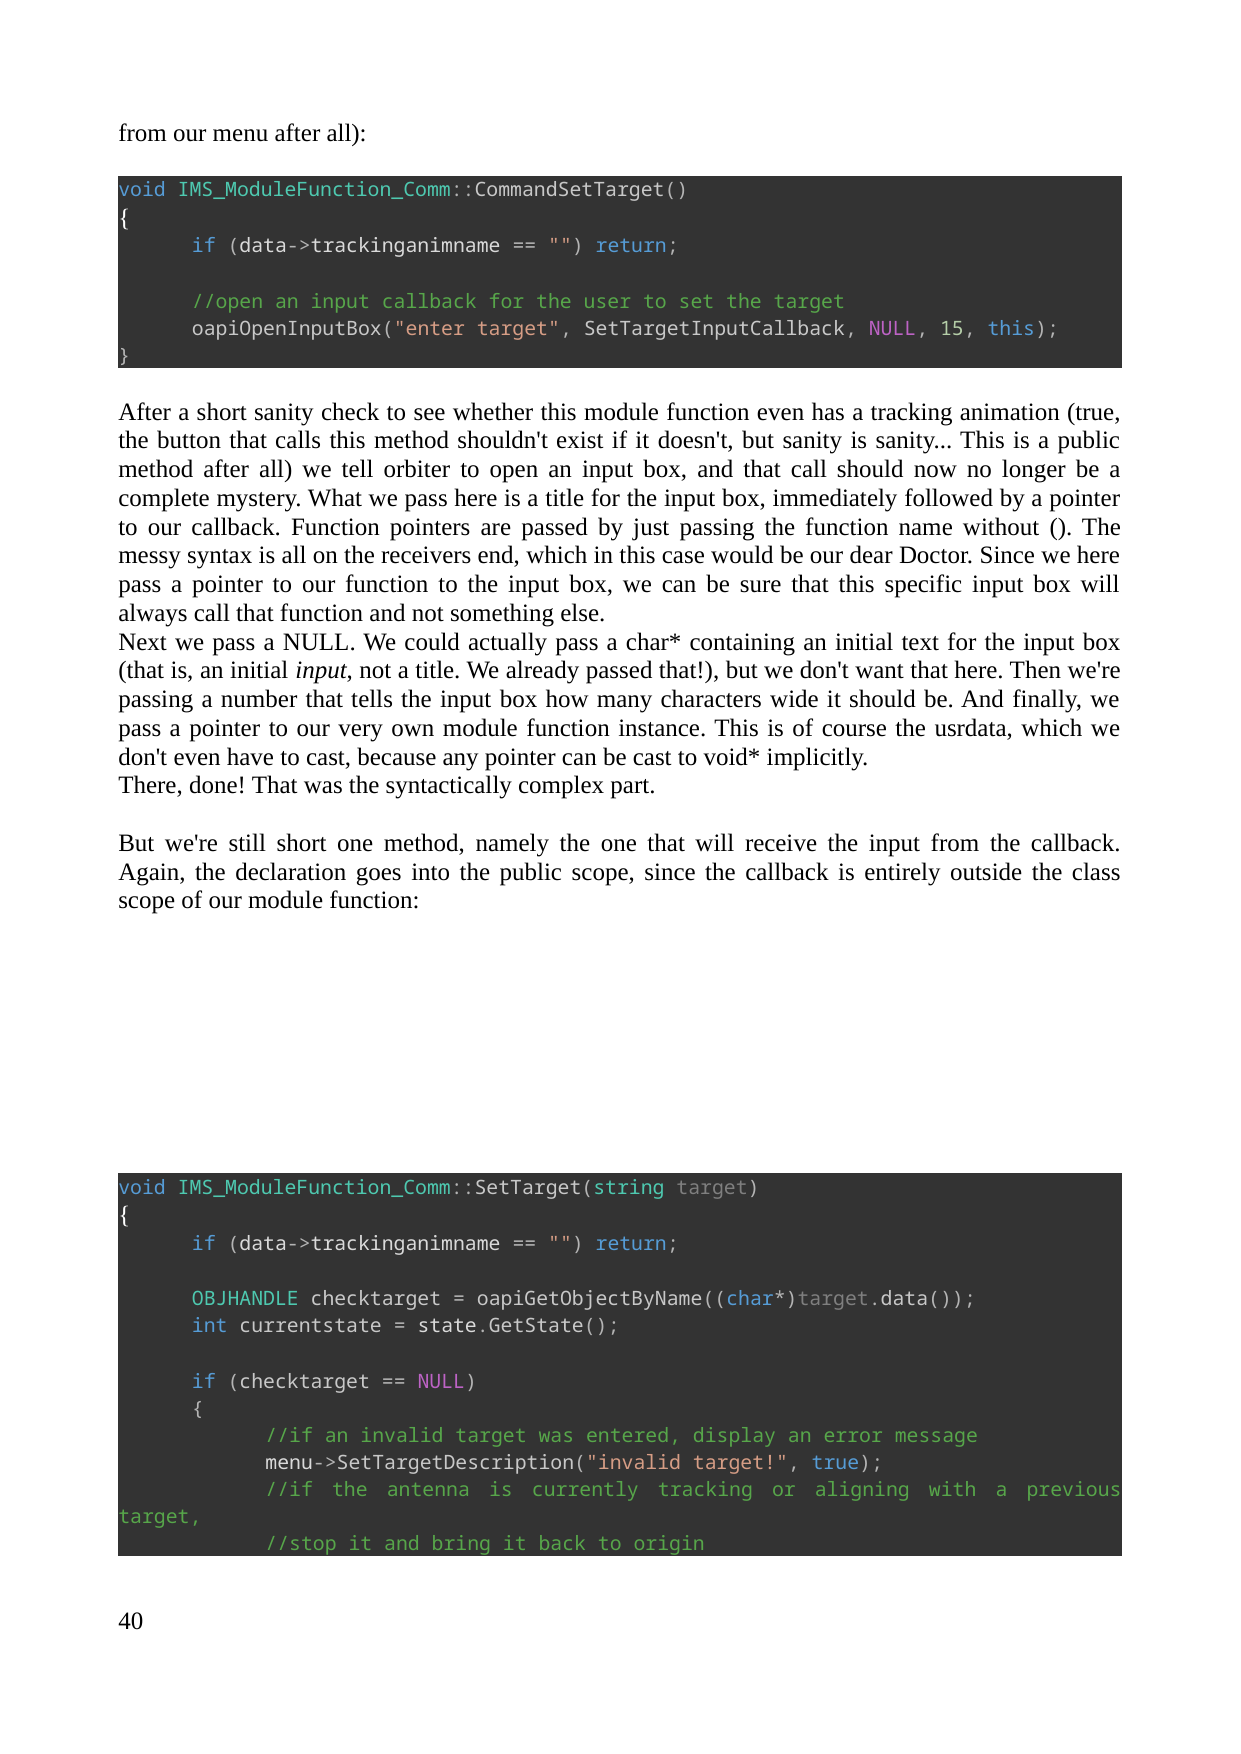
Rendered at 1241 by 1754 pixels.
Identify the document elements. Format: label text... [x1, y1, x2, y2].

text { [118, 203, 1122, 231]
text if (data->trackinganimname == "") return; [118, 1229, 1122, 1256]
text from our menu after all): [118, 118, 1122, 147]
text if (data->trackinganimname == "") return; [118, 231, 1122, 258]
text There, done! That was the syntactically complex part. [118, 771, 1122, 799]
text } [118, 341, 1122, 368]
text menu->SetTargetDescription("invalid target!", true); [118, 1448, 1122, 1475]
text //stop it and bring it back to origin [118, 1529, 1122, 1556]
text //if the antenna is currently tracking or aligning with a previous target, [118, 1475, 1122, 1529]
text //if an invalid target was entered, display an error message [118, 1421, 1122, 1448]
text OBJHANDLE checktarget = oapiGetObjectByName((char*)target.data()); [118, 1284, 1122, 1311]
text But we're still short one method, namely the one that will receive the input from the callback. Again, the declaration goes into the public scope, since the callback is entirely outside the class scope of our module function: [118, 828, 1122, 914]
text Next we pass a NULL. We could actually pass a char* containing an initial text for the input box (that is, an initial input, not a title. We already passed that!), but we don't want that here. Then we're passing a number that tells the input box how many characters wide it should be. And finally, we pass a pointer to our very own module function instance. This is of course the usrdata, which we don't even have to cast, because any pointer can be cast to void* implicitly. [118, 627, 1122, 771]
text void IMS_ModuleFunction_Comm::SetTarget(string target) [118, 1173, 1122, 1200]
text After a short sanity check to see whether this module function even has a tracking animation (true, the button that calls this method shouldn't exist if it doesn't, but sanity is sanity... This is a public method after all) we tell orbiter to open an input box, and that call should now no longer be a complete mystery. What we pass here is a title for the input box, immediately followed by a pointer to our callback. Function pointers are passed by just passing the function name without (). The messy syntax is all on the receivers end, which in this case would be our dear Doctor. Since we here pass a pointer to our function to the input box, we can be sure that this specific input box will always call that function and not something else. [118, 397, 1122, 627]
text oapiOpenInputBox("enter target", SetTargetInputCallback, NULL, 15, this); [118, 314, 1122, 341]
text int currentstate = state.GetState(); [118, 1311, 1122, 1338]
text if (checktarget == NULL) [118, 1367, 1122, 1394]
text { [118, 1200, 1122, 1229]
text { [118, 1394, 1122, 1421]
text void IMS_ModuleFunction_Comm::CommandSetTarget() [118, 176, 1122, 203]
text //open an input callback for the user to set the target [118, 287, 1122, 314]
